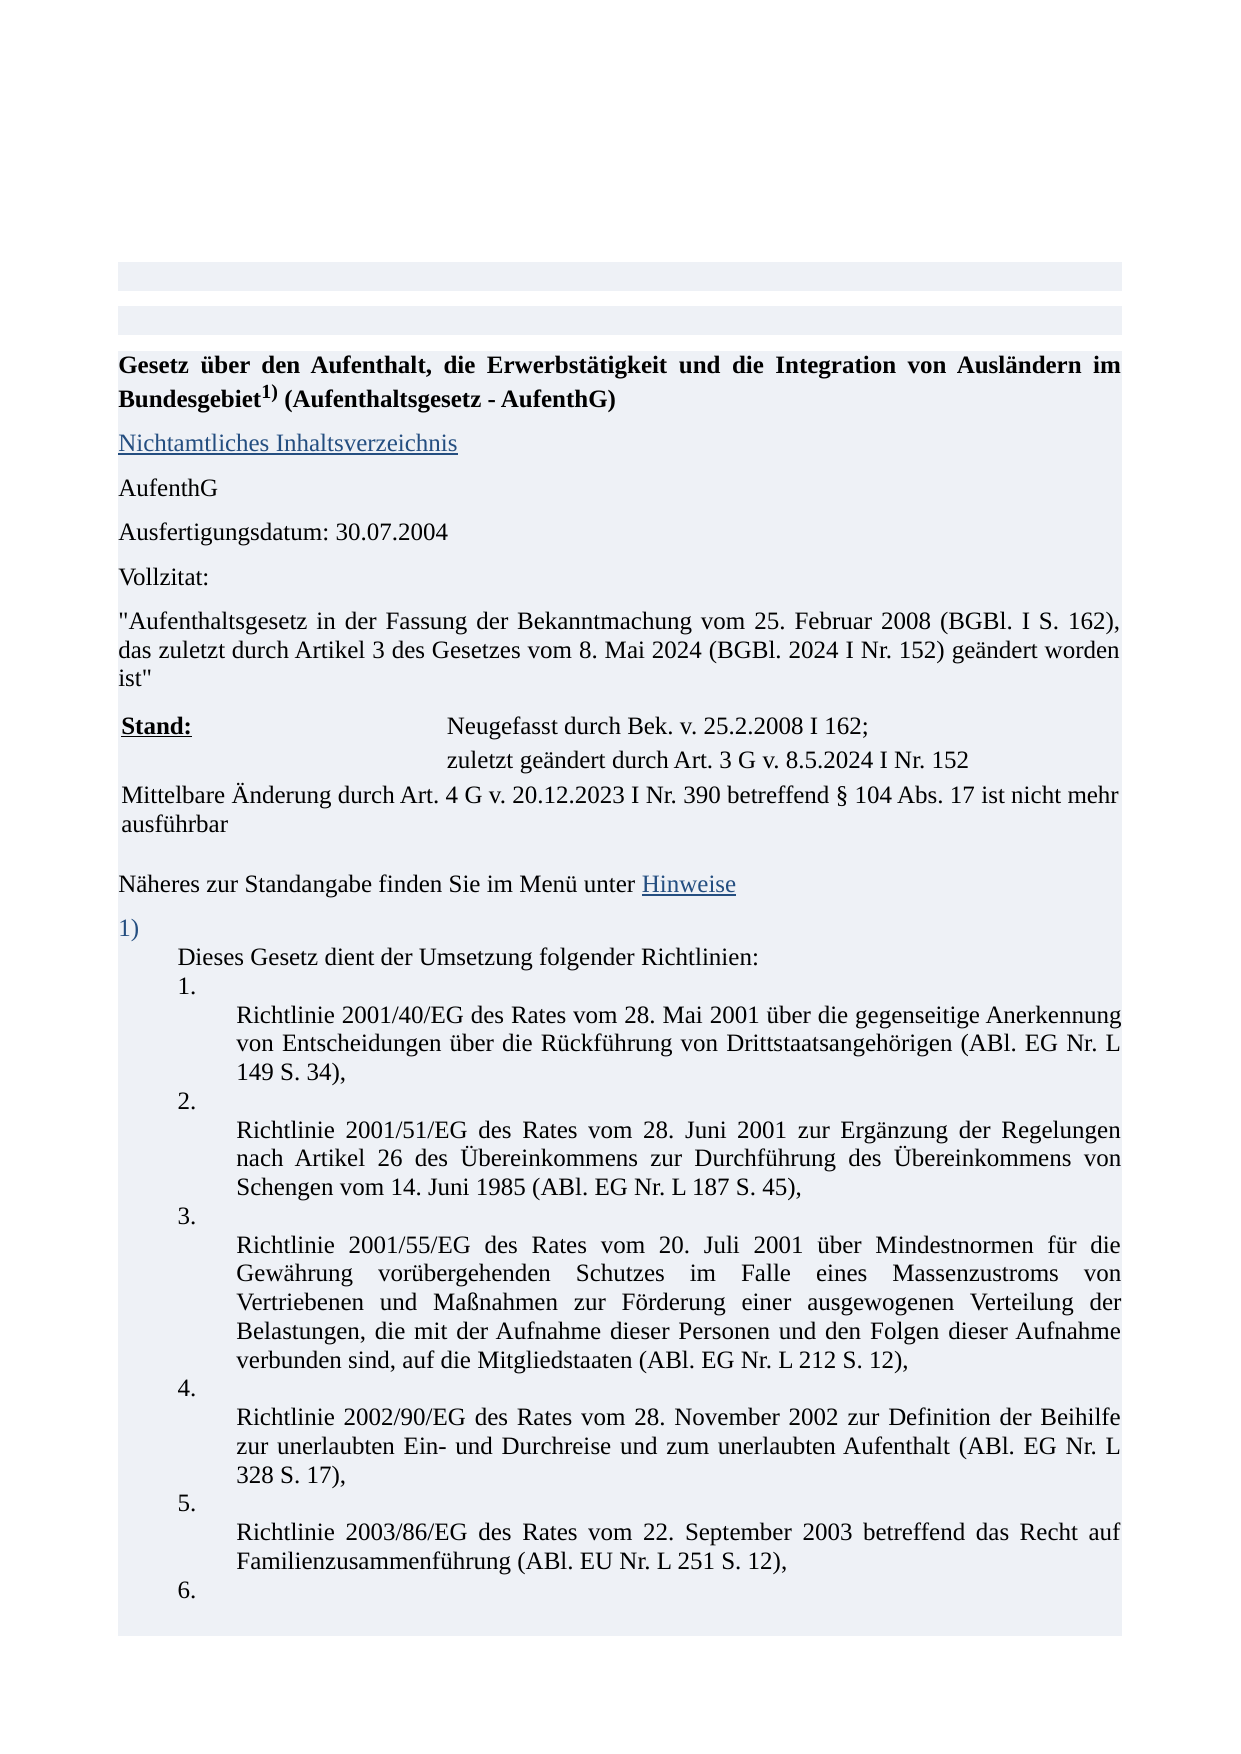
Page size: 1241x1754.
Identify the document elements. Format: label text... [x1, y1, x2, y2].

subtitle 1) [118, 913, 1122, 942]
text Ausfertigungsdatum: 30.07.2004 [118, 517, 1122, 546]
table_cell [118, 743, 444, 777]
table_cell zuletzt geändert durch Art. 3 G v. 8.5.2024 I Nr. 152 [444, 743, 1122, 777]
subtitle 3. [177, 1201, 1122, 1230]
text Näheres zur Standangabe finden Sie im Menü unter Hinweise [118, 840, 1122, 898]
table_header Neugefasst durch Bek. v. 25.2.2008 I 162; [444, 708, 1122, 742]
subtitle 2. [177, 1086, 1122, 1115]
list Richtlinie 2001/51/EG des Rates vom 28. Juni 2001 zur Ergänzung der Regelungen nach Artikel 26 des Übereinkommens zur Durchführung des Übereinkommens von Schengen vom 14. Juni 1985 (ABl. EG Nr. L 187 S. 45), [236, 1115, 1122, 1201]
table_cell Mittelbare Änderung durch Art. 4 G v. 20.12.2023 I Nr. 390 betreffend § 104 Abs. 17 ist nicht mehr ausführbar [118, 777, 1122, 840]
subtitle Gesetz über den Aufenthalt, die Erwerbstätigkeit und die Integration von Ausländern im Bundesgebiet1) (Aufenthaltsgesetz - AufenthG) [118, 351, 1122, 413]
text AufenthG [118, 473, 1122, 502]
list Richtlinie 2003/86/EG des Rates vom 22. September 2003 betreffend das Recht auf Familienzusammenführung (ABl. EU Nr. L 251 S. 12), [236, 1517, 1122, 1575]
text Nichtamtliches Inhaltsverzeichnis [118, 428, 1122, 457]
list Dieses Gesetz dient der Umsetzung folgender Richtlinien: [177, 942, 1122, 971]
subtitle 4. [177, 1373, 1122, 1402]
text Vollzitat: [118, 562, 1122, 590]
table_header Stand: [118, 708, 444, 742]
subtitle 6. [177, 1575, 1122, 1603]
list Richtlinie 2002/90/EG des Rates vom 28. November 2002 zur Definition der Beihilfe zur unerlaubten Ein- und Durchreise und zum unerlaubten Aufenthalt (ABl. EG Nr. L 328 S. 17), [236, 1402, 1122, 1488]
text "Aufenthaltsgesetz in der Fassung der Bekanntmachung vom 25. Februar 2008 (BGBl. I S. 162), das zuletzt durch Artikel 3 des Gesetzes vom 8. Mai 2024 (BGBl. 2024 I Nr. 152) geändert worden ist" [118, 606, 1122, 692]
subtitle 5. [177, 1488, 1122, 1517]
list Richtlinie 2001/40/EG des Rates vom 28. Mai 2001 über die gegenseitige Anerkennung von Entscheidungen über die Rückführung von Drittstaatsangehörigen (ABl. EG Nr. L 149 S. 34), [236, 1000, 1122, 1086]
subtitle 1. [177, 971, 1122, 1000]
list Richtlinie 2001/55/EG des Rates vom 20. Juli 2001 über Mindestnormen für die Gewährung vorübergehenden Schutzes im Falle eines Massenzustroms von Vertriebenen und Maßnahmen zur Förderung einer ausgewogenen Verteilung der Belastungen, die mit der Aufnahme dieser Personen und den Folgen dieser Aufnahme verbunden sind, auf die Mitgliedstaaten (ABl. EG Nr. L 212 S. 12), [236, 1230, 1122, 1373]
